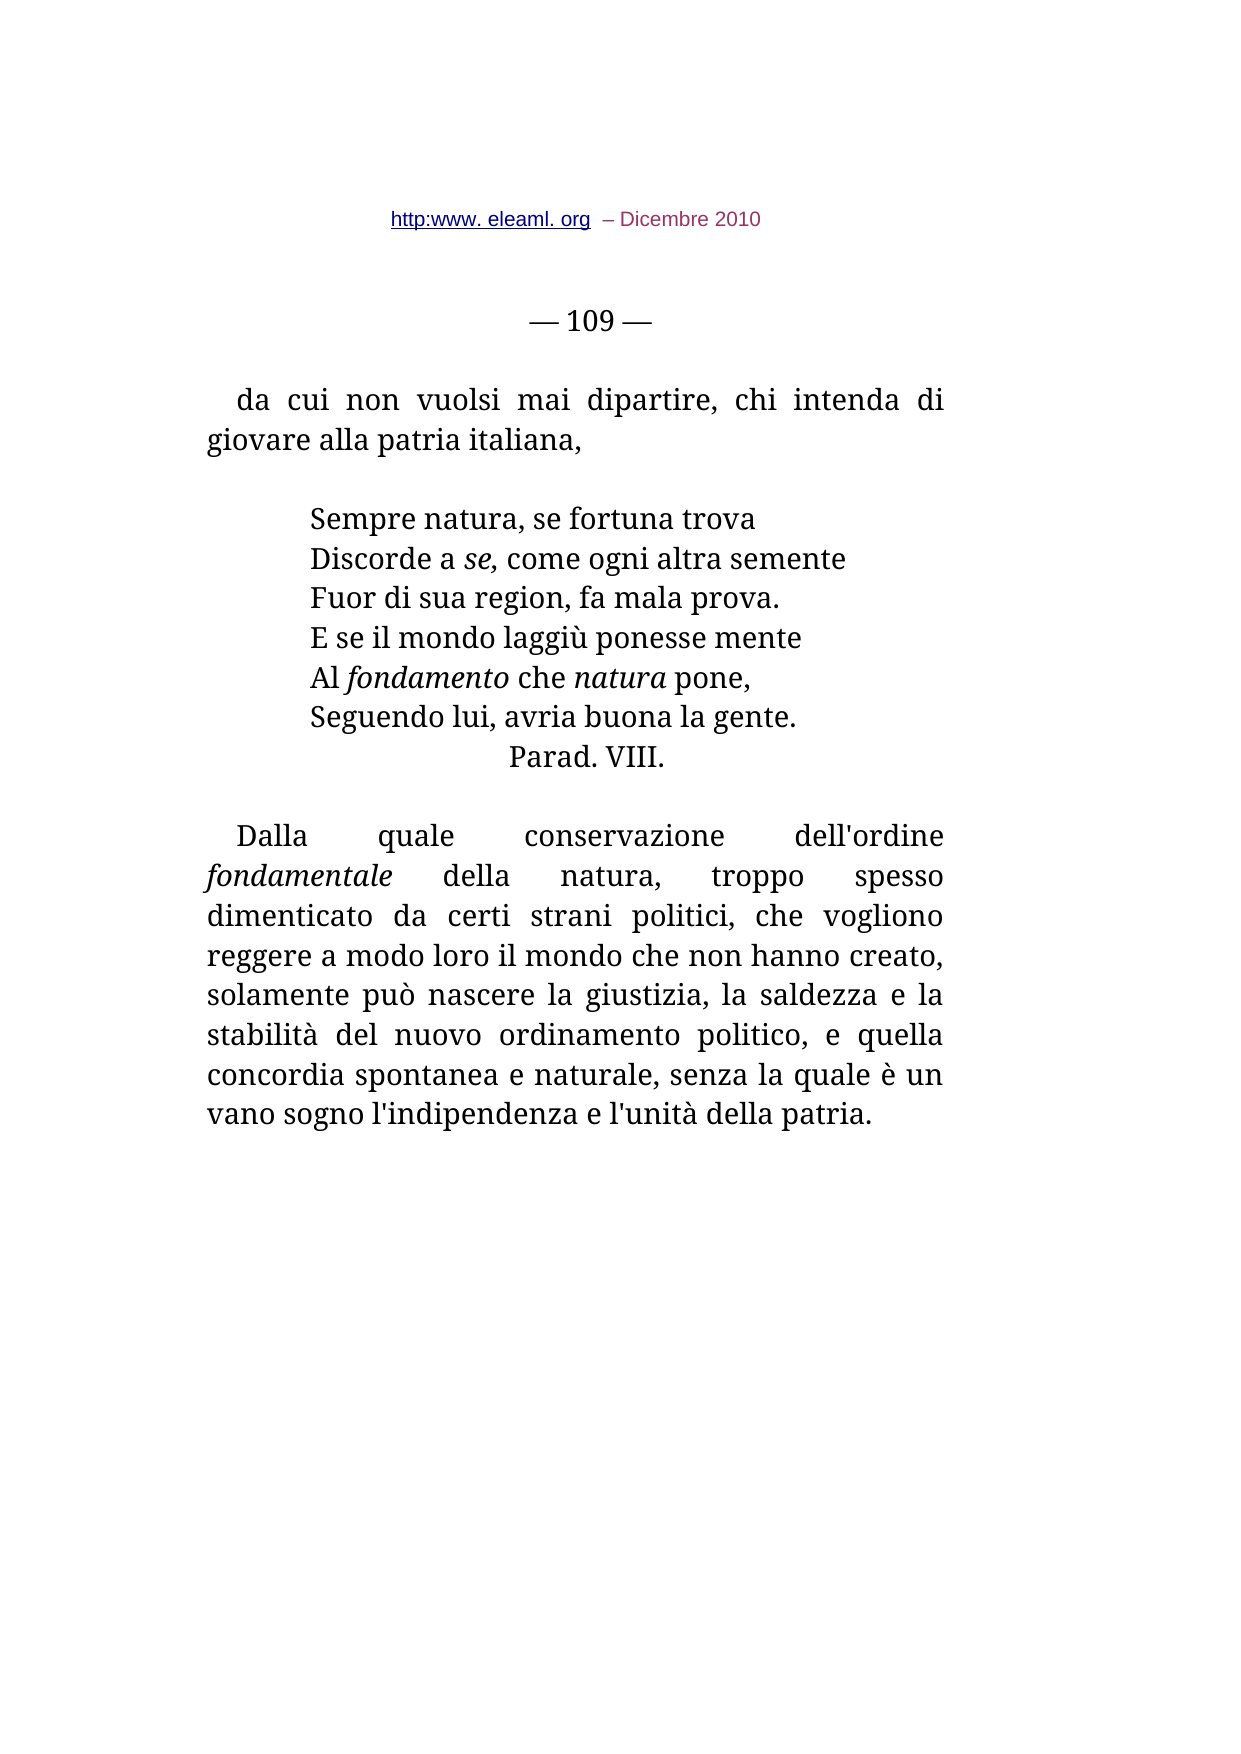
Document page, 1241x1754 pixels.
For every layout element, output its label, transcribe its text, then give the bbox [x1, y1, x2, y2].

text Al fondamento che natura pone, [280, 657, 945, 697]
text Seguendo lui, avria buona la gente. [280, 697, 945, 736]
text Dalla quale conservazione dell'ordine fondamentale della natura, troppo spesso dimenticato da certi strani politici, che vogliono reggere a modo loro il mondo che non hanno creato, solamente può nascere la giustizia, la saldezza e la stabilità del nuovo ordinamento politico, e quella concordia spontanea e naturale, senza la quale è un vano sogno l'indipendenza e l'unità della patria. [207, 816, 945, 1133]
text Sempre natura, se fortuna trova [280, 498, 945, 538]
text Parad. VIII. [207, 736, 945, 776]
text E se il mondo laggiù ponesse mente [280, 617, 945, 657]
text Fuor di sua region, fa mala prova. [280, 578, 945, 617]
text Discorde a se, come ogni altra semente [280, 538, 945, 578]
text — 109 — [207, 300, 945, 339]
text da cui non vuolsi mai dipartire, chi intenda di giovare alla patria italiana, [207, 379, 945, 458]
